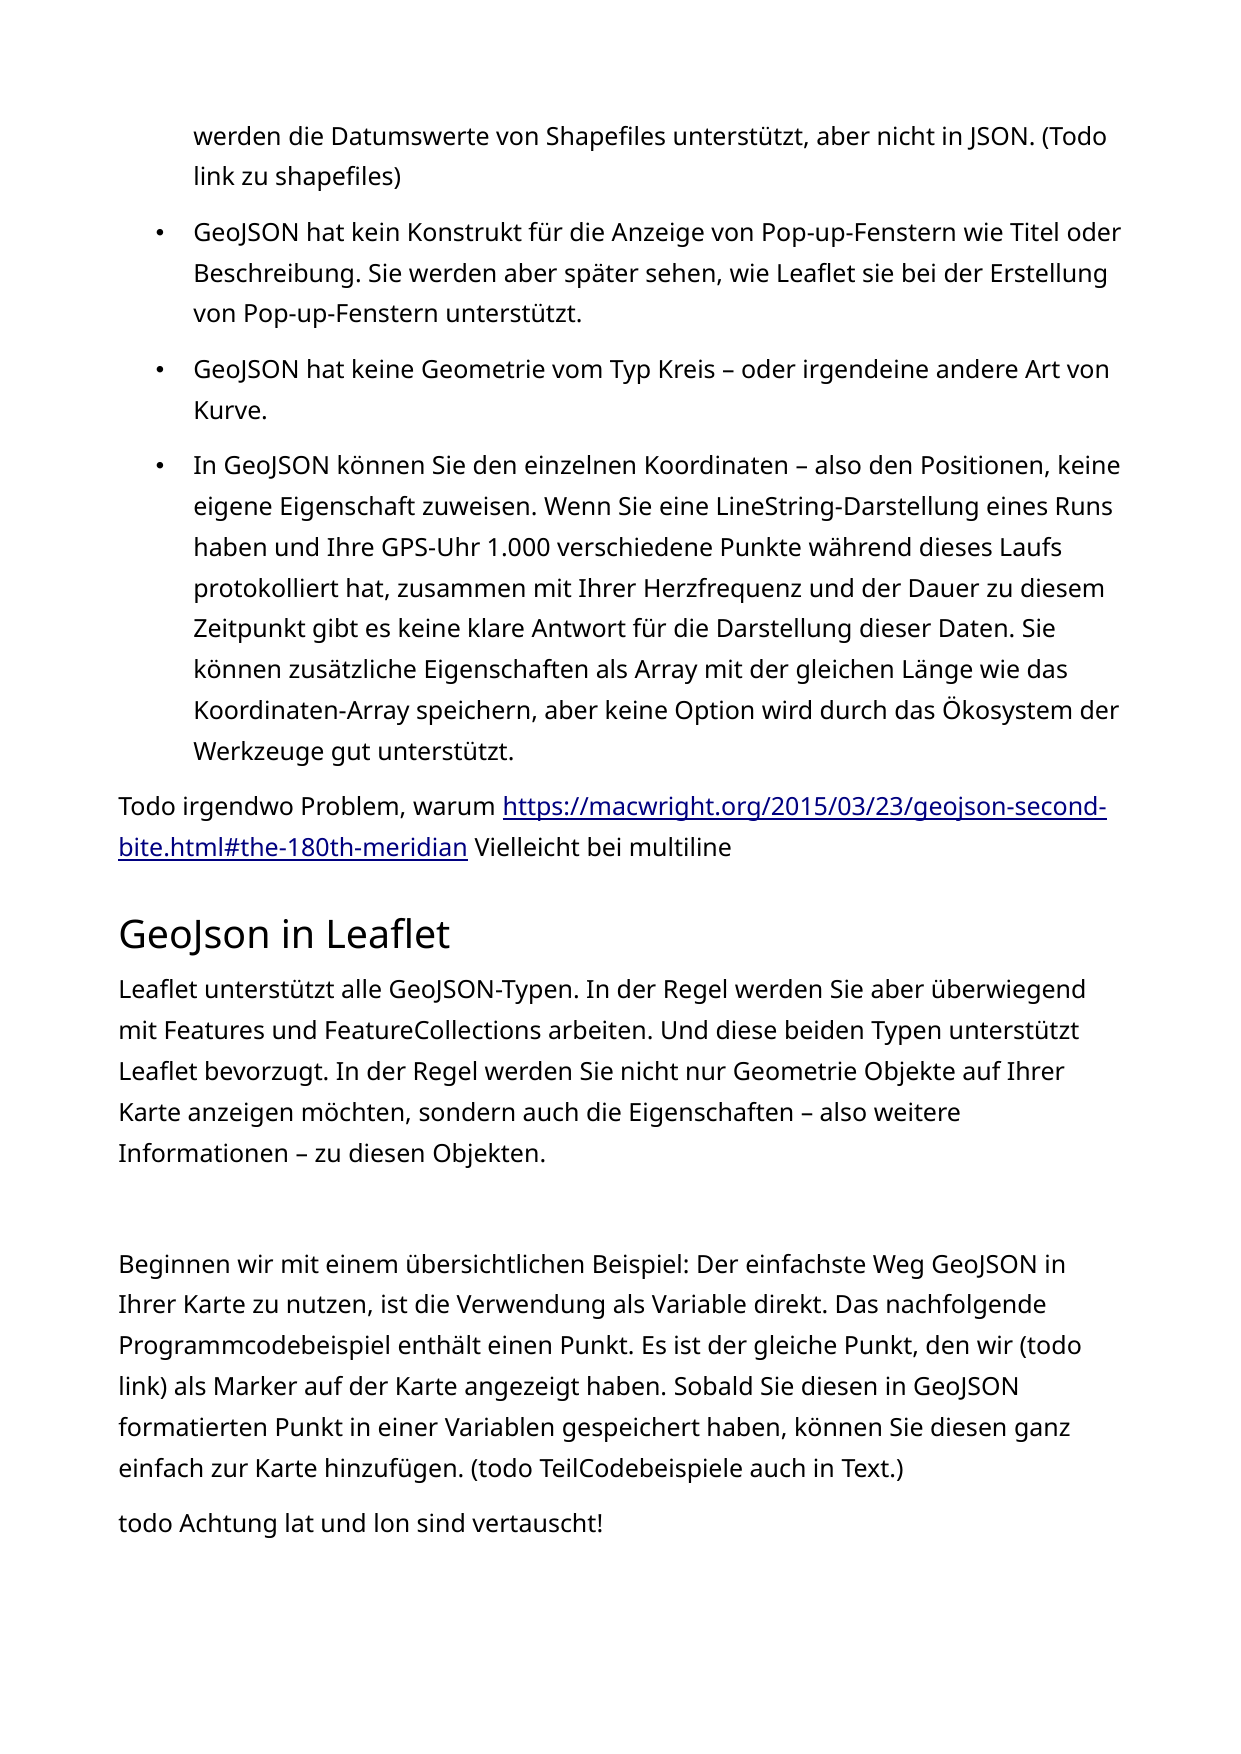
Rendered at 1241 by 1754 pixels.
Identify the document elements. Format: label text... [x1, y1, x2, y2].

subtitle GeoJson in Leaflet [118, 906, 1122, 960]
list GeoJSON hat keine Geometrie vom Typ Kreis – oder irgendeine andere Art von Kurve. [156, 351, 1122, 426]
text Todo irgendwo Problem, warum https://macwright.org/2015/03/23/geojson-second-bite.html#the-180th-meridian Vielleicht bei multiline [118, 789, 1122, 864]
text todo Achtung lat und lon sind vertauscht! [118, 1506, 1122, 1540]
list In GeoJSON können Sie den einzelnen Koordinaten – also den Positionen, keine eigene Eigenschaft zuweisen. Wenn Sie eine LineString-Darstellung eines Runs haben und Ihre GPS-Uhr 1.000 verschiedene Punkte während dieses Laufs protokolliert hat, zusammen mit Ihrer Herzfrequenz und der Dauer zu diesem Zeitpunkt gibt es keine klare Antwort für die Darstellung dieser Daten. Sie können zusätzliche Eigenschaften als Array mit der gleichen Länge wie das Koordinaten-Array speichern, aber keine Option wird durch das Ökosystem der Werkzeuge gut unterstützt. [156, 448, 1122, 768]
text Leaflet unterstützt alle GeoJSON-Typen. In der Regel werden Sie aber überwiegend mit Features und FeatureCollections arbeiten. Und diese beiden Typen unterstützt Leaflet bevorzugt. In der Regel werden Sie nicht nur Geometrie Objekte auf Ihrer Karte anzeigen möchten, sondern auch die Eigenschaften – also weitere Informationen – zu diesen Objekten. [118, 972, 1122, 1169]
list werden die Datumswerte von Shapefiles unterstützt, aber nicht in JSON. (Todo link zu shapefiles) [156, 118, 1122, 193]
list GeoJSON hat kein Konstrukt für die Anzeige von Pop-up-Fenstern wie Titel oder Beschreibung. Sie werden aber später sehen, wie Leaflet sie bei der Erstellung von Pop-up-Fenstern unterstützt. [156, 214, 1122, 330]
text Beginnen wir mit einem übersichtlichen Beispiel: Der einfachste Weg GeoJSON in Ihrer Karte zu nutzen, ist die Verwendung als Variable direkt. Das nachfolgende Programmcodebeispiel enthält einen Punkt. Es ist der gleiche Punkt, den wir (todo link) als Marker auf der Karte angezeigt haben. Sobald Sie diesen in GeoJSON formatierten Punkt in einer Variablen gespeichert haben, können Sie diesen ganz einfach zur Karte hinzufügen. (todo TeilCodebeispiele auch in Text.) [118, 1246, 1122, 1484]
